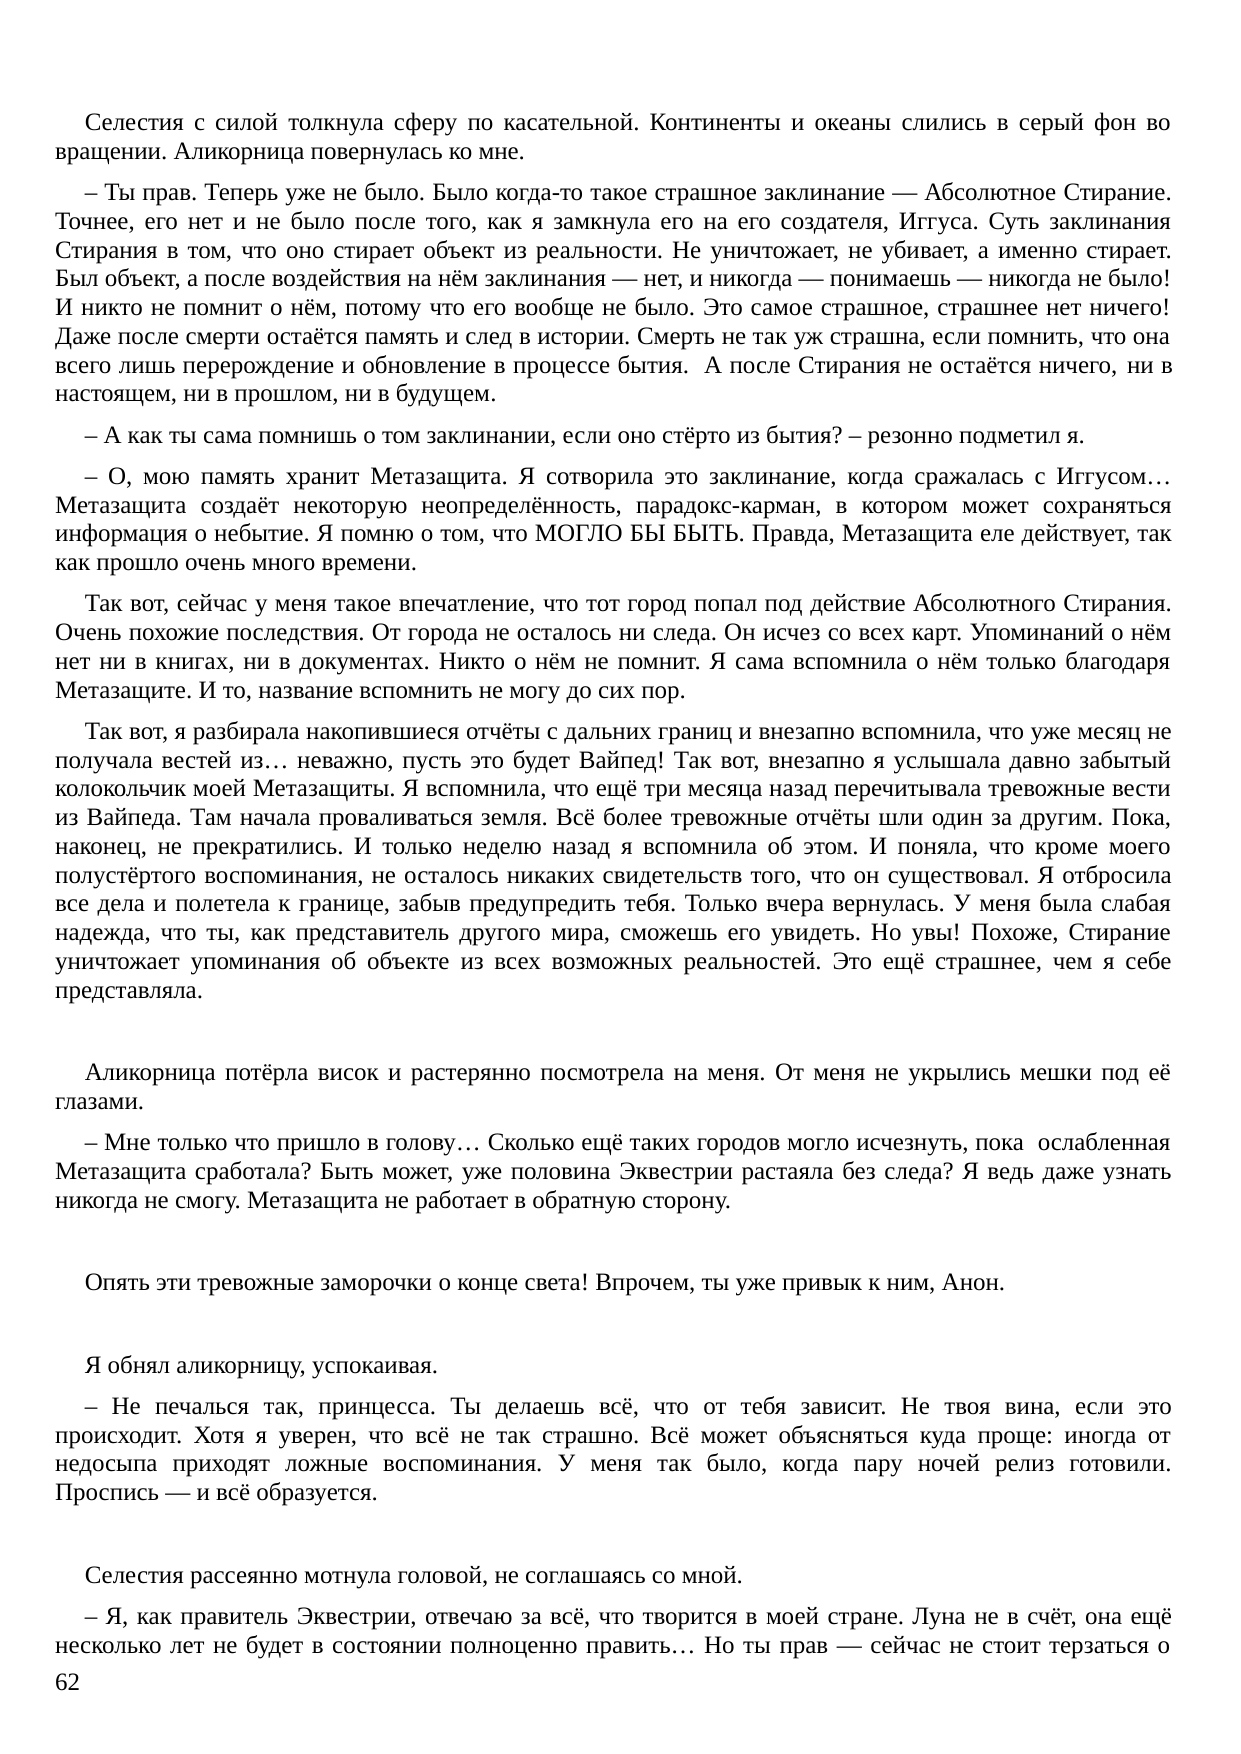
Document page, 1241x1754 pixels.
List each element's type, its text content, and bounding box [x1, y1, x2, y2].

text – Мне только что пришло в голову… Сколько ещё таких городов могло исчезнуть, пока ослабленная Метазащита сработала? Быть может, уже половина Эквестрии растаяла без следа? Я ведь даже узнать никогда не смогу. Метазащита не работает в обратную сторону. [55, 1127, 1173, 1213]
text Я обнял аликорницу, успокаивая. [55, 1350, 1173, 1378]
text Опять эти тревожные заморочки о конце света! Впрочем, ты уже привык к ним, Анон. [55, 1267, 1173, 1296]
text Так вот, я разбирала накопившиеся отчёты с дальних границ и внезапно вспомнила, что уже месяц не получала вестей из… неважно, пусть это будет Вайпед! Так вот, внезапно я услышала давно забытый колокольчик моей Метазащиты. Я вспомнила, что ещё три месяца назад перечитывала тревожные вести из Вайпеда. Там начала проваливаться земля. Всё более тревожные отчёты шли один за другим. Пока, наконец, не прекратились. И только неделю назад я вспомнила об этом. И поняла, что кроме моего полустёртого воспоминания, не осталось никаких свидетельств того, что он существовал. Я отбросила все дела и полетела к границе, забыв предупредить тебя. Только вчера вернулась. У меня была слабая надежда, что ты, как представитель другого мира, сможешь его увидеть. Но увы! Похоже, Стирание уничтожает упоминания об объекте из всех возможных реальностей. Это ещё страшнее, чем я себе представляла. [55, 716, 1173, 1003]
text – Не печалься так, принцесса. Ты делаешь всё, что от тебя зависит. Не твоя вина, если это происходит. Хотя я уверен, что всё не так страшно. Всё может объясняться куда проще: иногда от недосыпа приходят ложные воспоминания. У меня так было, когда пару ночей релиз готовили. Проспись — и всё образуется. [55, 1391, 1173, 1506]
text – Ты прав. Теперь уже не было. Было когда-то такое страшное заклинание — Абсолютное Стирание. Точнее, его нет и не было после того, как я замкнула его на его создателя, Иггуса. Суть заклинания Стирания в том, что оно стирает объект из реальности. Не уничтожает, не убивает, а именно стирает. Был объект, а после воздействия на нём заклинания — нет, и никогда — понимаешь — никогда не было! И никто не помнит о нём, потому что его вообще не было. Это самое страшное, страшнее нет ничего! Даже после смерти остаётся память и след в истории. Смерть не так уж страшна, если помнить, что она всего лишь перерождение и обновление в процессе бытия. А после Стирания не остаётся ничего, ни в настоящем, ни в прошлом, ни в будущем. [55, 177, 1173, 407]
text Аликорница потёрла висок и растерянно посмотрела на меня. От меня не укрылись мешки под её глазами. [55, 1057, 1173, 1115]
text – Я, как правитель Эквестрии, отвечаю за всё, что творится в моей стране. Луна не в счёт, она ещё несколько лет не будет в состоянии полноценно править… Но ты прав — сейчас не стоит терзаться о [55, 1601, 1173, 1658]
text Селестия с силой толкнула сферу по касательной. Континенты и океаны слились в серый фон во вращении. Аликорница повернулась ко мне. [55, 107, 1173, 165]
text – А как ты сама помнишь о том заклинании, если оно стёрто из бытия? – резонно подметил я. [55, 420, 1173, 448]
text Так вот, сейчас у меня такое впечатление, что тот город попал под действие Абсолютного Стирания. Очень похожие последствия. От города не осталось ни следа. Он исчез со всех карт. Упоминаний о нём нет ни в книгах, ни в документах. Никто о нём не помнит. Я сама вспомнила о нём только благодаря Метазащите. И то, название вспомнить не могу до сих пор. [55, 588, 1173, 703]
text – О, мою память хранит Метазащита. Я сотворила это заклинание, когда сражалась с Иггусом… Метазащита создаёт некоторую неопределённость, парадокс-карман, в котором может сохраняться информация о небытие. Я помню о том, что МОГЛО БЫ БЫТЬ. Правда, Метазащита еле действует, так как прошло очень много времени. [55, 461, 1173, 576]
text Селестия рассеянно мотнула головой, не соглашаясь со мной. [55, 1560, 1173, 1588]
